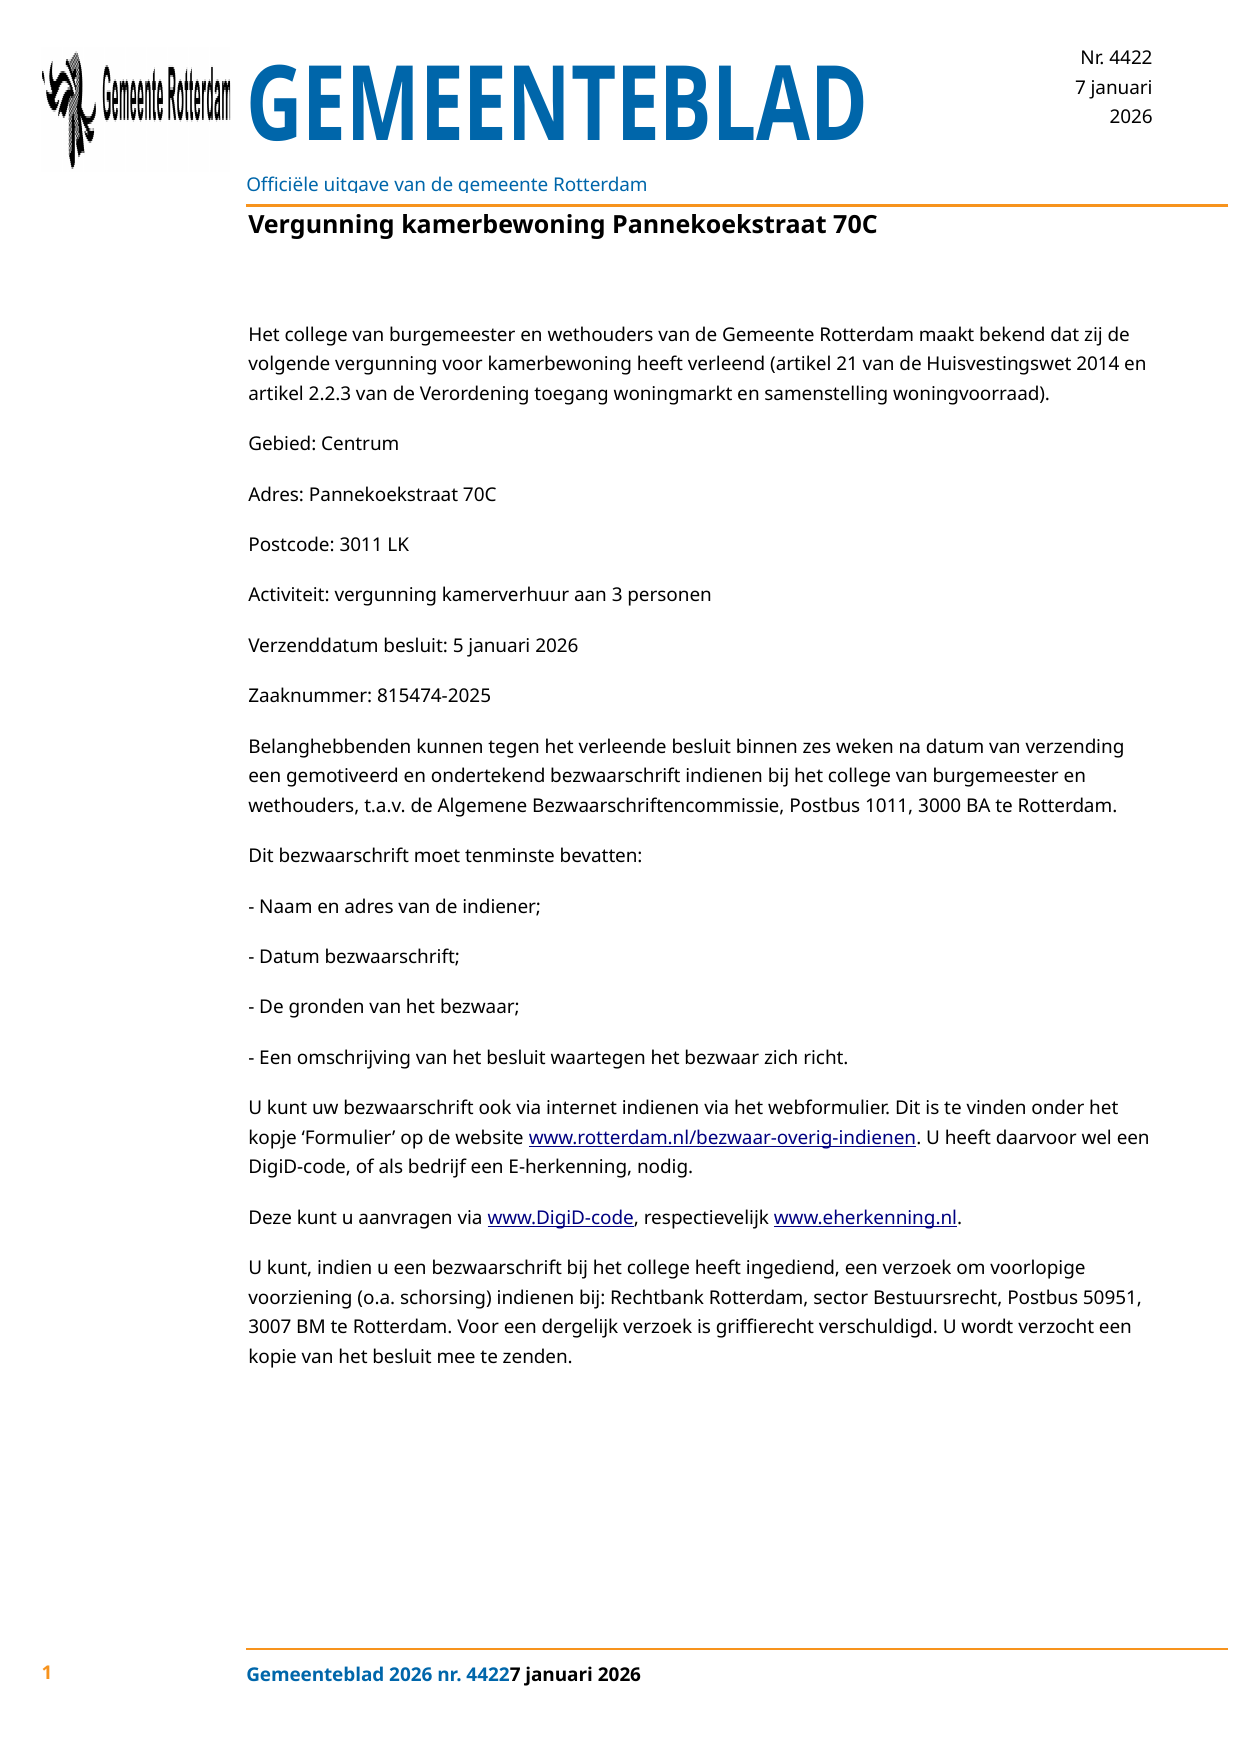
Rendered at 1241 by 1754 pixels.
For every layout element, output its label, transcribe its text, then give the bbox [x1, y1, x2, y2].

text U kunt uw bezwaarschrift ook via internet indienen via het webformulier. Dit is te vinden onder het kopje ‘Formulier’ op de website www.rotterdam.nl/bezwaar-overig-indienen. U heeft daarvoor wel een DigiD-code, of als bedrijf een E-herkenning, nodig. [248, 1094, 1152, 1179]
text Het college van burgemeester en wethouders van de Gemeente Rotterdam maakt bekend dat zij de volgende vergunning voor kamerbewoning heeft verleend (artikel 21 van de Huisvestingswet 2014 en artikel 2.2.3 van de Verordening toegang woningmarkt en samenstelling woningvoorraad). [248, 321, 1152, 406]
text Activiteit: vergunning kamerverhuur aan 3 personen [248, 582, 1152, 607]
text - De gronden van het bezwaar; [248, 994, 1152, 1019]
picture [41, 47, 231, 172]
text Deze kunt u aanvragen via www.DigiD-code, respectievelijk www.eherkenning.nl. [248, 1204, 1152, 1230]
text - Een omschrijving van het besluit waartegen het bezwaar zich richt. [248, 1044, 1152, 1070]
text Vergunning kamerbewoning Pannekoekstraat 70C [248, 207, 1152, 241]
text Zaaknummer: 815474-2025 [248, 682, 1152, 708]
text U kunt, indien u een bezwaarschrift bij het college heeft ingediend, een verzoek om voorlopige voorziening (o.a. schorsing) indienen bij: Rechtbank Rotterdam, sector Bestuursrecht, Postbus 50951, 3007 BM te Rotterdam. Voor een dergelijk verzoek is griffierecht verschuldigd. U wordt verzocht een kopie van het besluit mee te zenden. [248, 1254, 1152, 1369]
text Dit bezwaarschrift moet tenminste bevatten: [248, 842, 1152, 868]
text Postcode: 3011 LK [248, 531, 1152, 557]
text Belanghebbenden kunnen tegen het verleende besluit binnen zes weken na datum van verzending een gemotiveerd en ondertekend bezwaarschrift indienen bij het college van burgemeester en wethouders, t.a.v. de Algemene Bezwaarschriftencommissie, Postbus 1011, 3000 BA te Rotterdam. [248, 733, 1152, 818]
text Verzenddatum besluit: 5 januari 2026 [248, 632, 1152, 658]
text Gebied: Centrum [248, 430, 1152, 456]
text Adres: Pannekoekstraat 70C [248, 481, 1152, 506]
text - Naam en adres van de indiener; [248, 893, 1152, 918]
text - Datum bezwaarschrift; [248, 943, 1152, 969]
